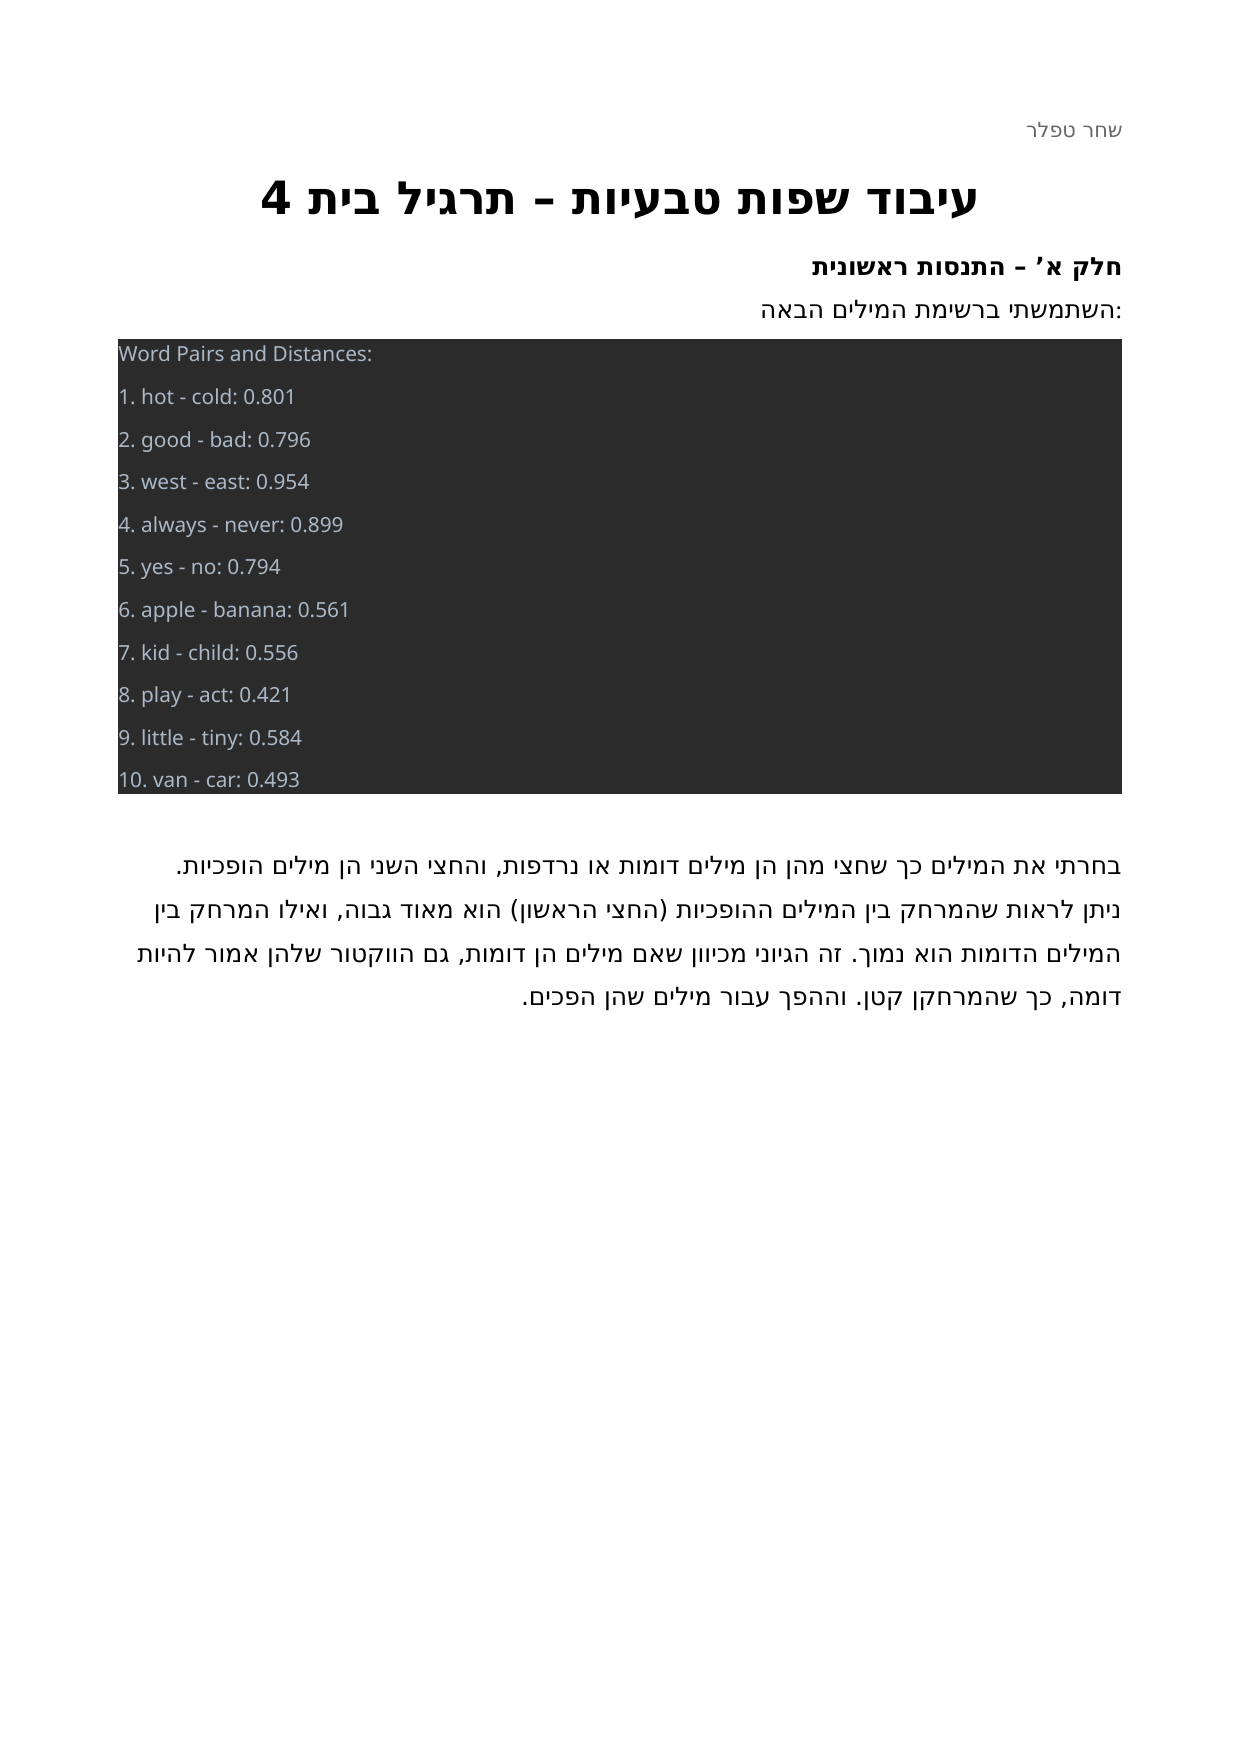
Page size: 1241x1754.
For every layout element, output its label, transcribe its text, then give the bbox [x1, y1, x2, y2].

text בחרתי את המילים כך שחצי מהן הן מילים דומות או נרדפות, והחצי השני הן מילים הופכיות. [118, 851, 1122, 880]
text Word Pairs and Distances: 1. hot - cold: 0.801 2. good - bad: 0.796 3. west - east: 0.954 4. always - never: 0.899 5. yes - no: 0.794 6. apple - banana: 0.561 7. kid - child: 0.556 8. play - act: 0.421 9. little - tiny: 0.584 10. van - car: 0.493 [118, 339, 1122, 794]
text ניתן לראות שהמרחק בין המילים ההופכיות (החצי הראשון) הוא מאוד גבוה, ואילו המרחק בין המילים הדומות הוא נמוך. זה הגיוני מכיוון שאם מילים הן דומות, גם הווקטור שלהן אמור להיות דומה, כך שהמרחקן קטן. וההפך עבור מילים שהן הפכים. [118, 895, 1122, 1012]
text עיבוד שפות טבעיות – תרגיל בית 4 [118, 172, 1122, 225]
text השתמשתי ברשימת המילים הבאה: [118, 296, 1122, 325]
text חלק א’ – התנסות ראשונית [118, 252, 1122, 281]
